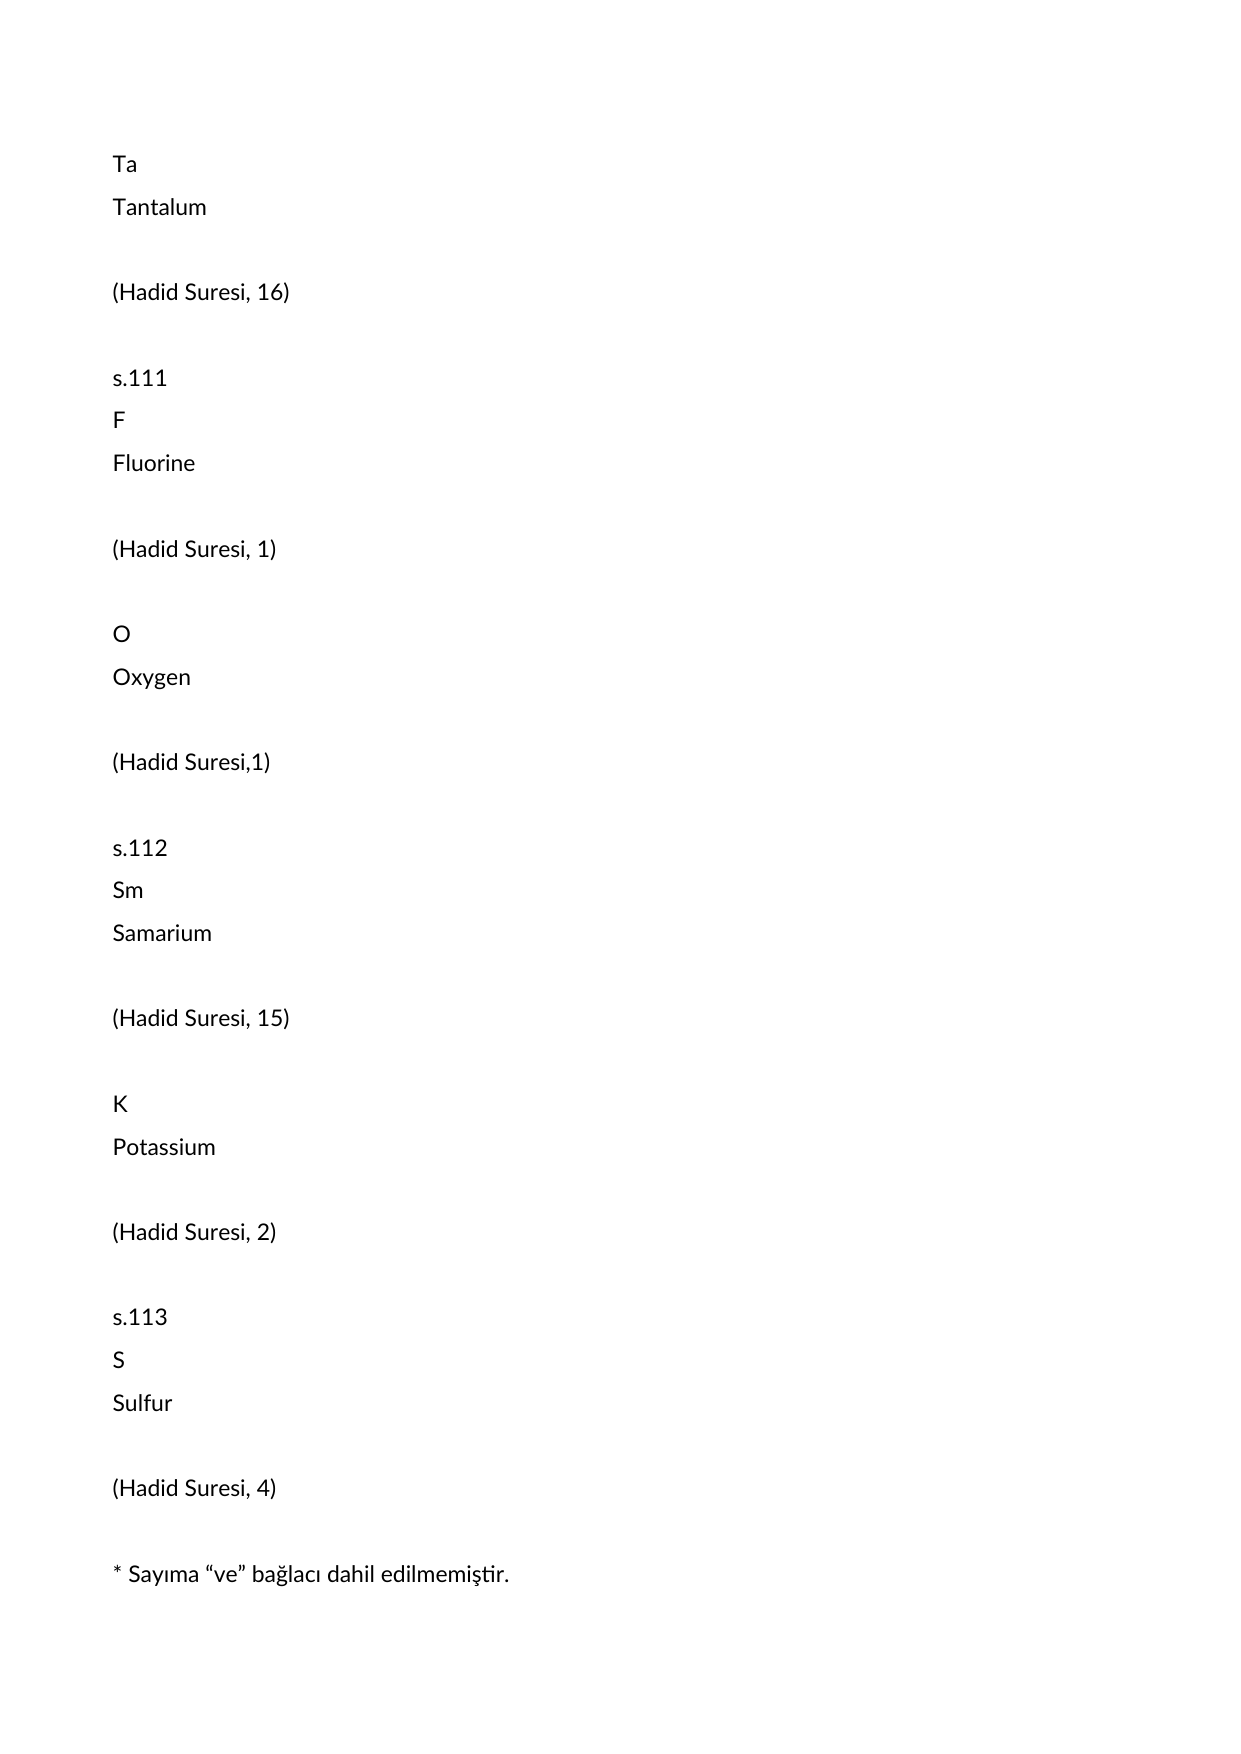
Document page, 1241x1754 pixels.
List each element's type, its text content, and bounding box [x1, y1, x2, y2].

text Sm [75, 876, 1165, 903]
text Potassium [75, 1132, 1165, 1160]
text K [75, 1089, 1165, 1117]
text (Hadid Suresi, 1) [75, 534, 1165, 562]
text (Hadid Suresi, 16) [75, 278, 1165, 306]
text Ta [75, 150, 1165, 177]
text (Hadid Suresi, 4) [75, 1474, 1165, 1501]
text Oxygen [75, 662, 1165, 690]
text (Hadid Suresi, 15) [75, 1004, 1165, 1032]
text (Hadid Suresi, 2) [75, 1218, 1165, 1245]
text Fluorine [75, 449, 1165, 476]
text Sulfur [75, 1388, 1165, 1416]
text s.112 [75, 833, 1165, 861]
text Samarium [75, 919, 1165, 946]
text Tantalum [75, 193, 1165, 220]
text s.111 [75, 363, 1165, 391]
text O [75, 620, 1165, 647]
text F [75, 406, 1165, 434]
text (Hadid Suresi,1) [75, 748, 1165, 775]
text S [75, 1346, 1165, 1373]
text * Sayıma “ve” bağlacı dahil edilmemiştir. [75, 1559, 1165, 1587]
text s.113 [75, 1303, 1165, 1331]
